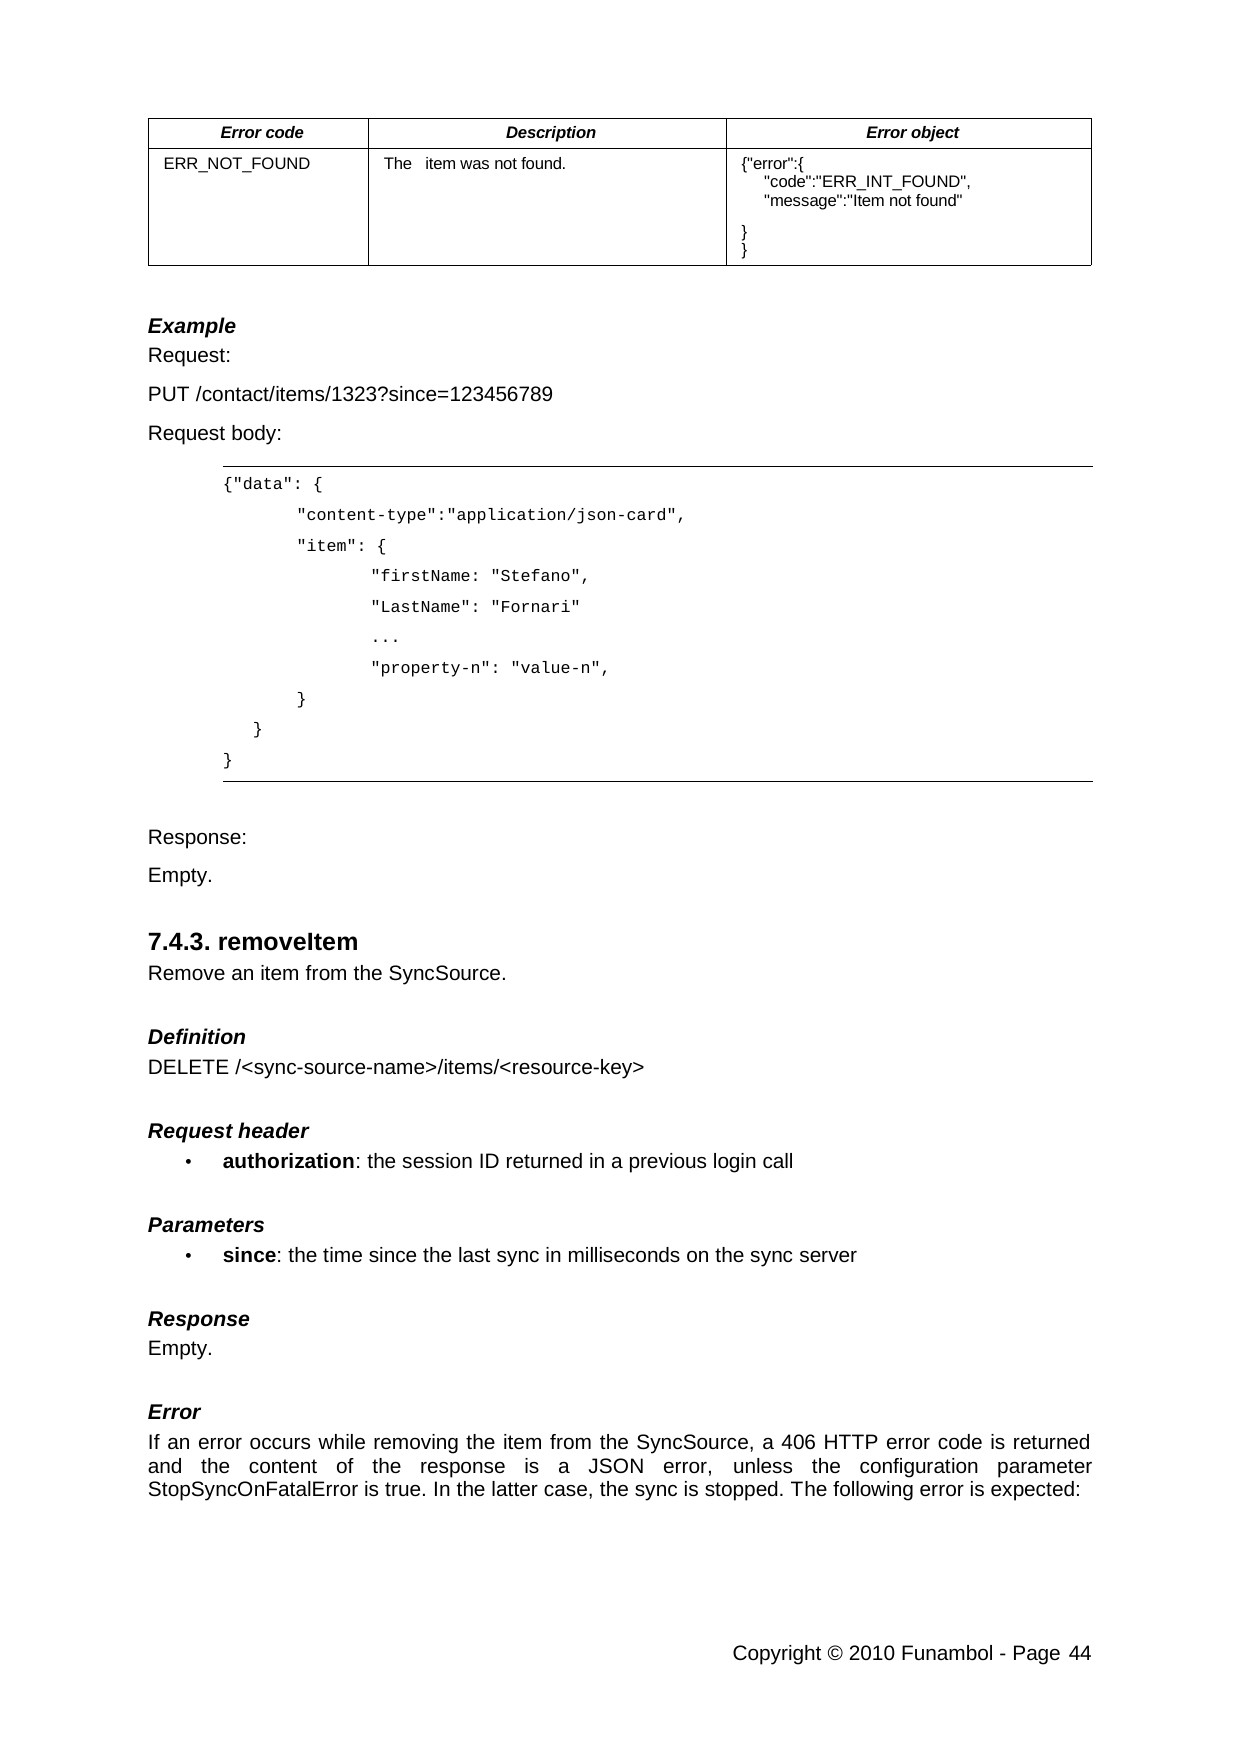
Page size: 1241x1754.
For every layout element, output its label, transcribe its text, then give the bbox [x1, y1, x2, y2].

text PUT /contact/items/1323?since=123456789 [148, 382, 1093, 406]
subtitle Error [148, 1400, 1093, 1424]
text "item": { [223, 527, 1093, 556]
subtitle Request header [148, 1119, 1093, 1143]
table_header Error object [727, 119, 1091, 148]
subtitle Definition [148, 1025, 1093, 1049]
text ... [223, 619, 1093, 648]
text {"data": { [223, 467, 1093, 495]
text Request body: [148, 421, 1093, 444]
text Empty. [148, 864, 1093, 887]
text "property-n": "value-n", [223, 649, 1093, 678]
text "firstName: "Stefano", [223, 557, 1093, 587]
list authorization: the session ID returned in a previous login call [185, 1149, 1093, 1173]
subtitle removeItem [148, 927, 1093, 956]
subtitle Parameters [148, 1213, 1093, 1237]
text } [223, 741, 1093, 781]
table_cell ERR_NOT_FOUND [149, 149, 368, 265]
text DELETE /<sync-source-name>/items/<resource-key> [148, 1056, 1093, 1079]
table_cell The item was not found. [369, 149, 726, 265]
text Empty. [148, 1337, 1093, 1360]
list since: the time since the last sync in milliseconds on the sync server [185, 1243, 1093, 1267]
subtitle Response [148, 1307, 1093, 1331]
text Request: [148, 344, 1093, 367]
text "content-type":"application/json-card", [223, 496, 1093, 525]
table_cell {"error":{ "code":"ERR_INT_FOUND", "message":"Item not found" } } [727, 149, 1091, 265]
text } [223, 680, 1093, 709]
table_header Error code [149, 119, 368, 148]
text If an error occurs while removing the item from the SyncSource, a 406 HTTP error code is returned and the content of the response is a JSON error, unless the configuration parameter StopSyncOnFatalError is true. In the latter case, the sync is stopped. The following error is expected: [148, 1431, 1093, 1501]
text Remove an item from the SyncSource. [148, 962, 1093, 985]
text "LastName": "Fornari" [223, 588, 1093, 617]
text } [223, 711, 1093, 740]
subtitle Example [148, 314, 1093, 338]
text Response: [148, 825, 1093, 849]
table_header Description [369, 119, 726, 148]
